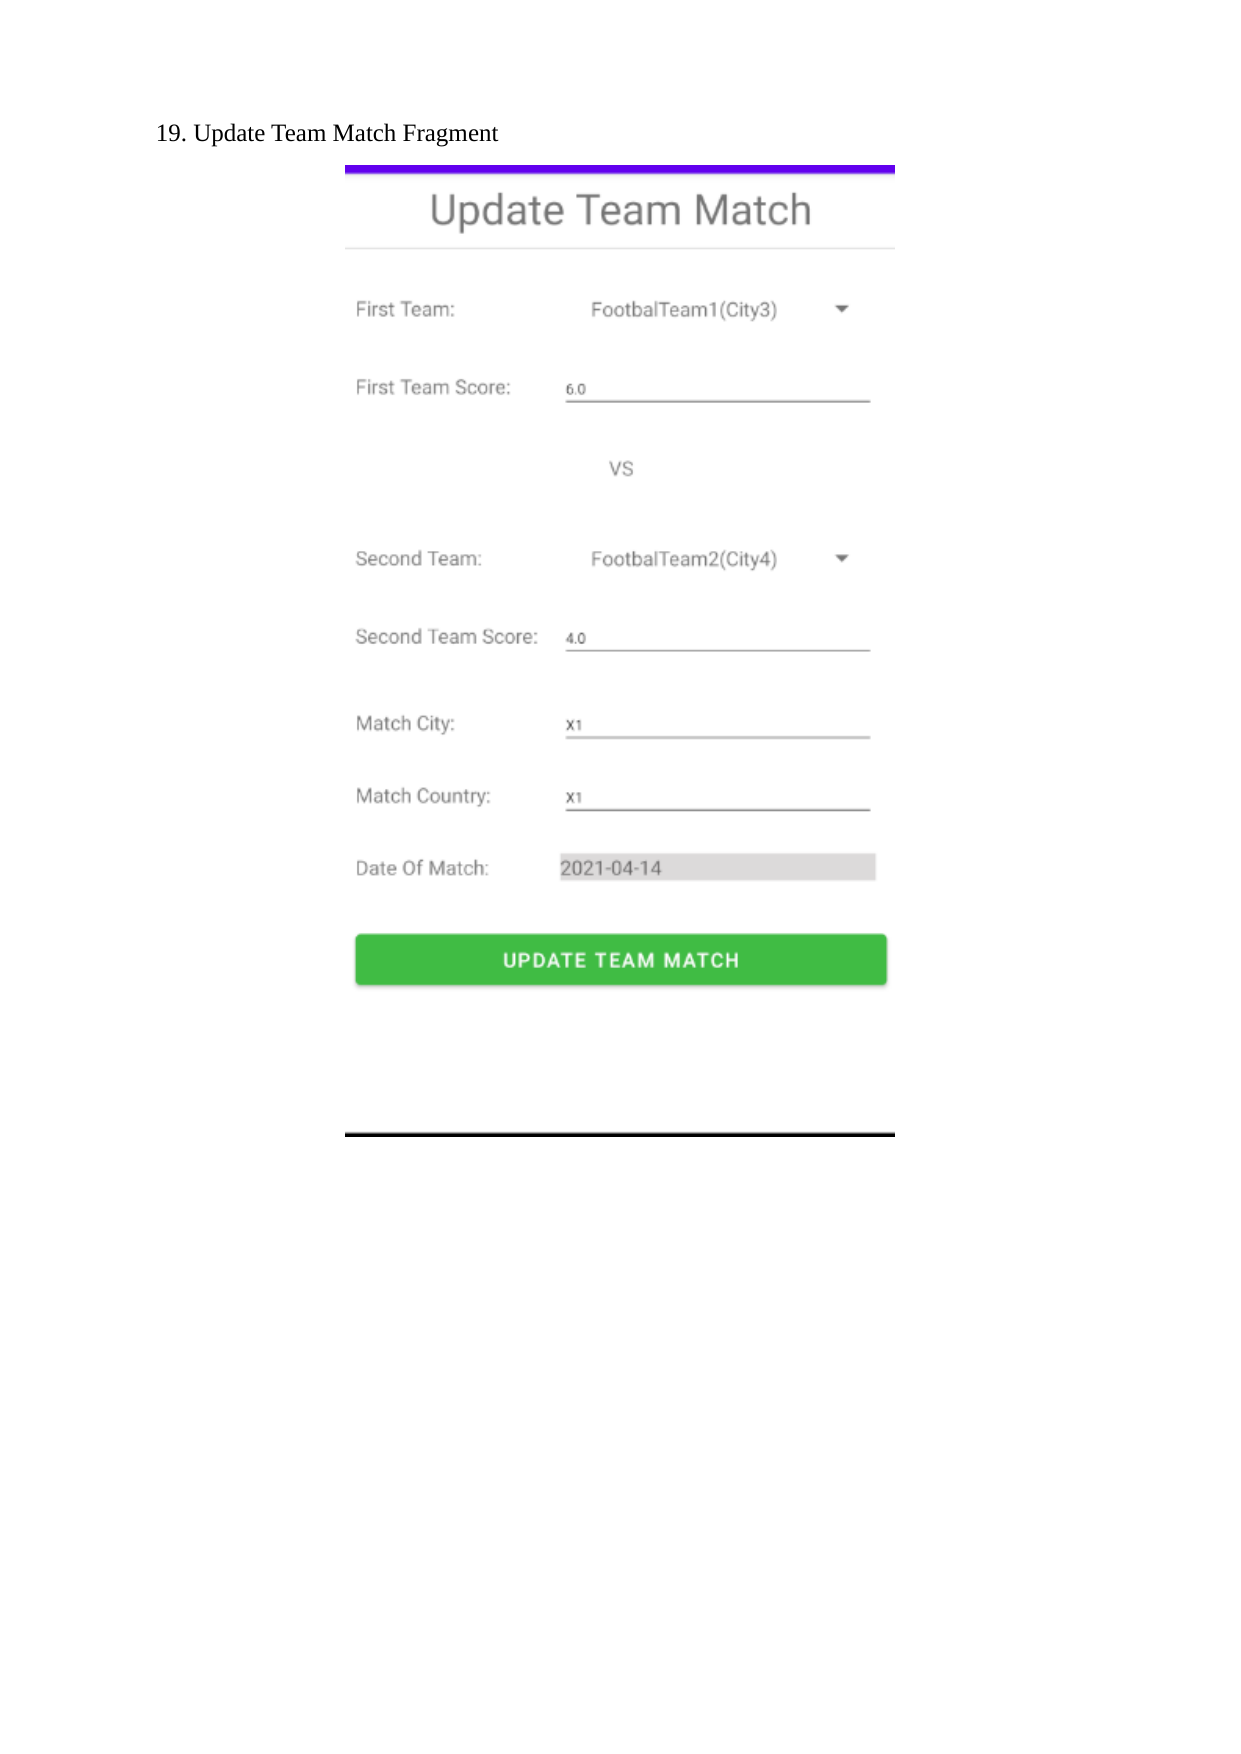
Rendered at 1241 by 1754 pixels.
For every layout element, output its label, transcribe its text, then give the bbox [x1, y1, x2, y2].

list Update Team Match Fragment [156, 118, 1122, 147]
picture [345, 165, 895, 1137]
